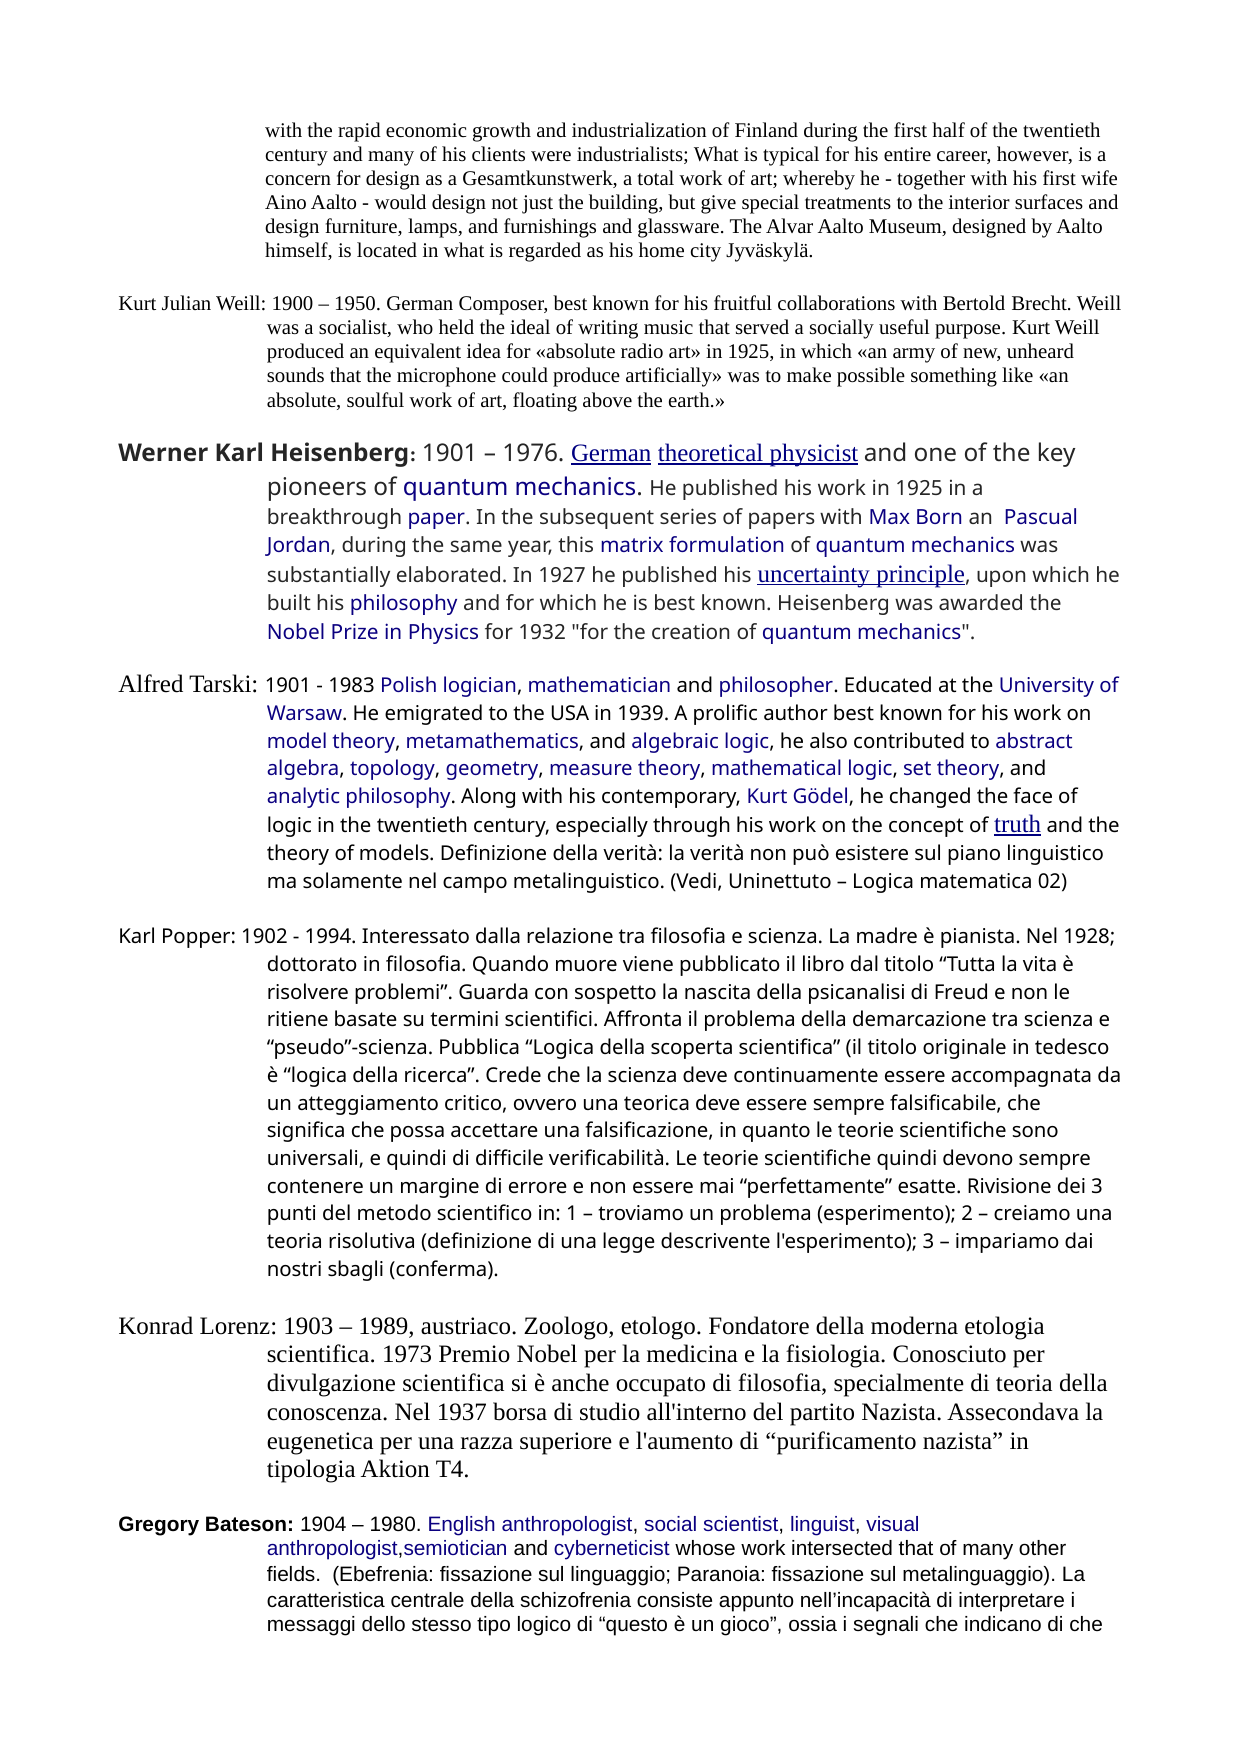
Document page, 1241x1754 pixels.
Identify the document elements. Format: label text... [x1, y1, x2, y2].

text Alfred Tarski: 1901 - 1983 Polish logician, mathematician and philosopher. Educated at the University of Warsaw. He emigrated to the USA in 1939. A prolific author best known for his work on model theory, metamathematics, and algebraic logic, he also contributed to abstract algebra, topology, geometry, measure theory, mathematical logic, set theory, and analytic philosophy. Along with his contemporary, Kurt Gödel, he changed the face of logic in the twentieth century, especially through his work on the concept of truth and the theory of models. Definizione della verità: la verità non può esistere sul piano linguistico ma solamente nel campo metalinguistico. (Vedi, Uninettuto – Logica matematica 02) [118, 669, 1122, 894]
text Konrad Lorenz: 1903 – 1989, austriaco. Zoologo, etologo. Fondatore della moderna etologia scientifica. 1973 Premio Nobel per la medicina e la fisiologia. Conosciuto per divulgazione scientifica si è anche occupato di filosofia, specialmente di teoria della conoscenza. Nel 1937 borsa di studio all'interno del partito Nazista. Assecondava la eugenetica per una razza superiore e l'aumento di “purificamento nazista” in tipologia Aktion T4. [118, 1311, 1122, 1483]
text Karl Popper: 1902 - 1994. Interessato dalla relazione tra filosofia e scienza. La madre è pianista. Nel 1928; dottorato in filosofia. Quando muore viene pubblicato il libro dal titolo “Tutta la vita è risolvere problemi”. Guarda con sospetto la nascita della psicanalisi di Freud e non le ritiene basate su termini scientifici. Affronta il problema della demarcazione tra scienza e “pseudo”-scienza. Pubblica “Logica della scoperta scientifica” (il titolo originale in tedesco è “logica della ricerca”. Crede che la scienza deve continuamente essere accompagnata da un atteggiamento critico, ovvero una teorica deve essere sempre falsificabile, che significa che possa accettare una falsificazione, in quanto le teorie scientifiche sono universali, e quindi di difficile verificabilità. Le teorie scientifiche quindi devono sempre contenere un margine di errore e non essere mai “perfettamente” esatte. Rivisione dei 3 punti del metodo scientifico in: 1 – troviamo un problema (esperimento); 2 – creiamo una teoria risolutiva (definizione di una legge descrivente l'esperimento); 3 – impariamo dai nostri sbagli (conferma). [118, 922, 1122, 1282]
text with the rapid economic growth and industrialization of Finland during the first half of the twentieth century and many of his clients were industrialists; What is typical for his entire career, however, is a concern for design as a Gesamtkunstwerk, a total work of art; whereby he - together with his first wife Aino Aalto - would design not just the building, but give special treatments to the interior surfaces and design furniture, lamps, and furnishings and glassware. The Alvar Aalto Museum, designed by Aalto himself, is located in what is regarded as his home city Jyväskylä. [117, 118, 1122, 262]
text Kurt Julian Weill: 1900 – 1950. German Composer, best known for his fruitful collaborations with Bertold Brecht. Weill was a socialist, who held the ideal of writing music that served a socially useful purpose. Kurt Weill produced an equivalent idea for «absolute radio art» in 1925, in which «an army of new, unheard sounds that the microphone could produce artificially» was to make possible something like «an absolute, soulful work of art, floating above the earth.» [118, 291, 1122, 412]
text Gregory Bateson: 1904 – 1980. English anthropologist, social scientist, linguist, visual anthropologist,semiotician and cyberneticist whose work intersected that of many other fields. (Ebefrenia: fissazione sul linguaggio; Paranoia: fissazione sul metalinguaggio). La caratteristica centrale della schizofrenia consiste appunto nell’incapacità di interpretare i messaggi dello stesso tipo logico di “questo è un gioco”, ossia i segnali che indicano di che [118, 1512, 1122, 1636]
text Werner Karl Heisenberg: 1901 – 1976. German theoretical physicist and one of the key pioneers of quantum mechanics. He published his work in 1925 in a breakthrough paper. In the subsequent series of papers with Max Born an Pascual Jordan, during the same year, this matrix formulation of quantum mechanics was substantially elaborated. In 1927 he published his uncertainty principle, upon which he built his philosophy and for which he is best known. Heisenberg was awarded the Nobel Prize in Physics for 1932 "for the creation of quantum mechanics". [118, 436, 1122, 645]
